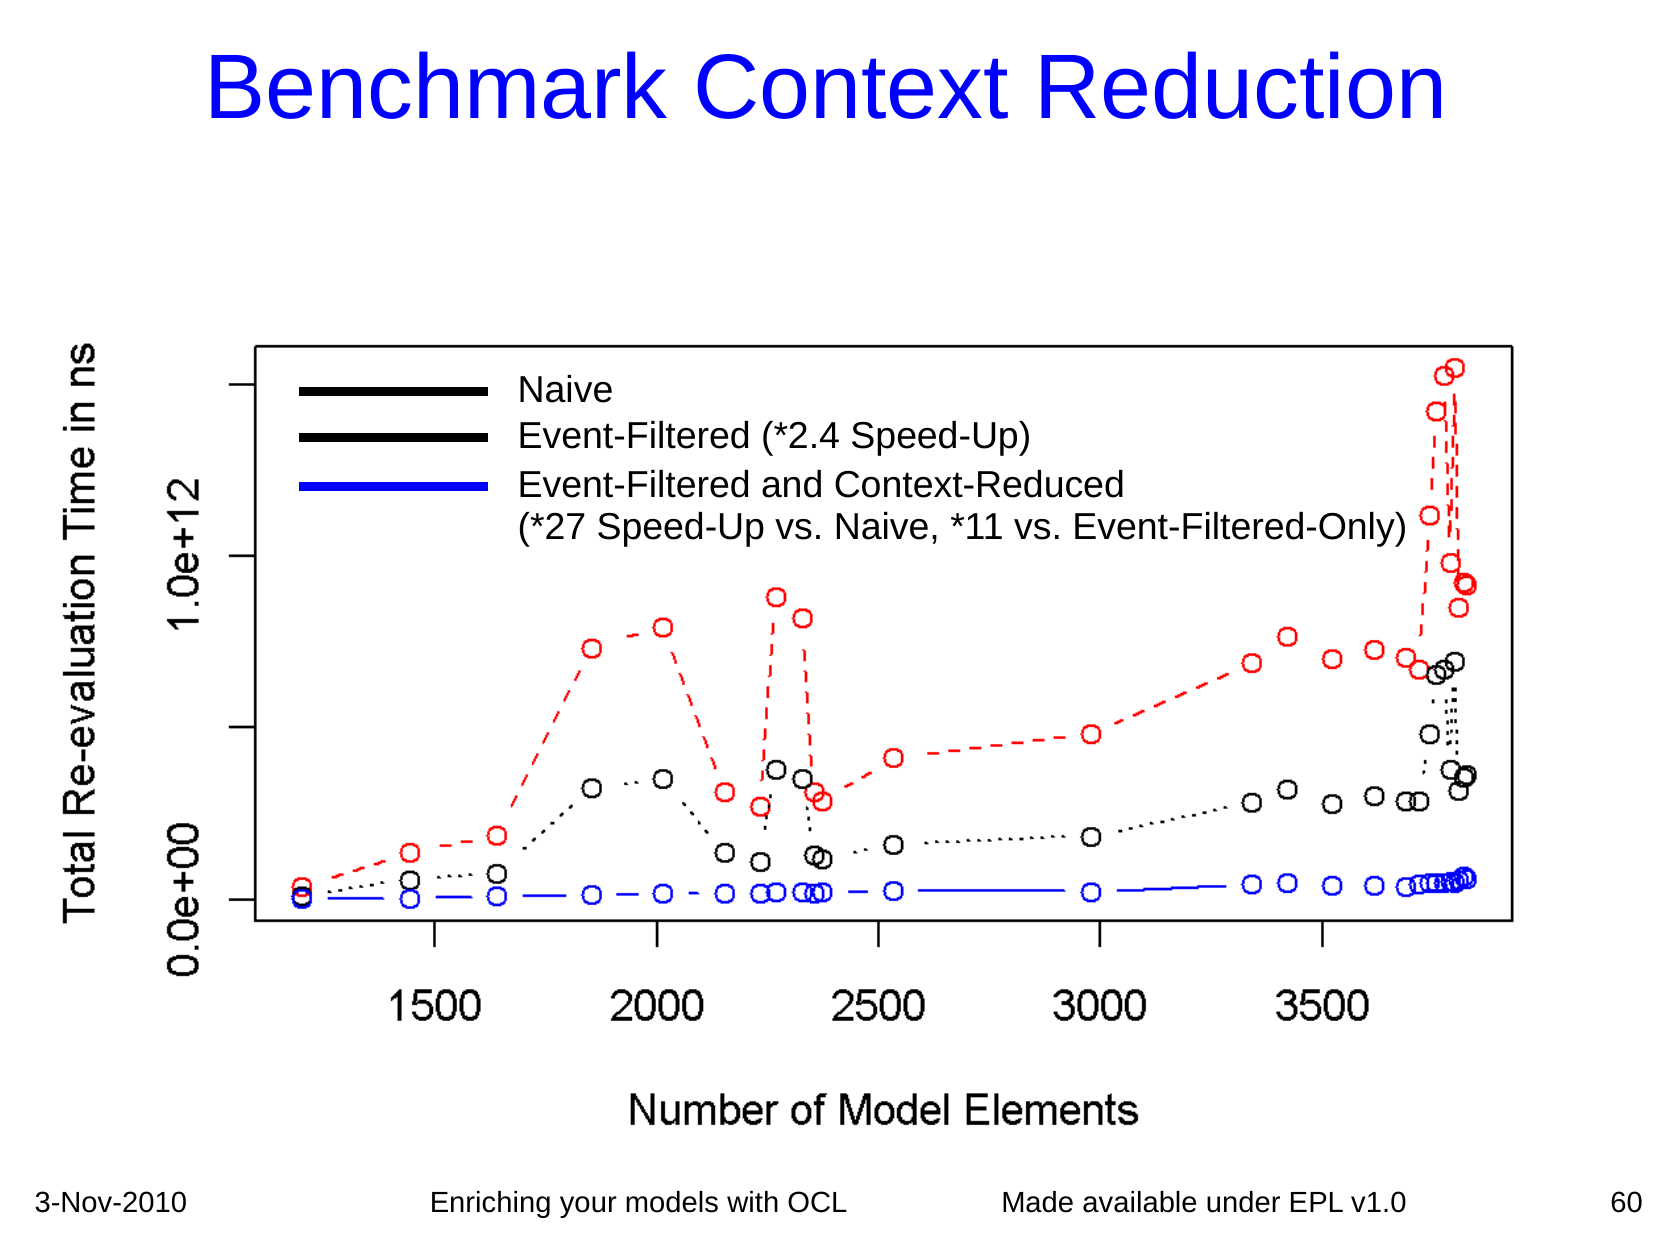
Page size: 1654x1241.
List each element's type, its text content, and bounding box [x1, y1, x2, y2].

title Benchmark Context Reduction [82, 19, 1571, 155]
picture [42, 133, 1623, 1187]
text_box Event-Filtered (*2.4 Speed-Up) [502, 407, 1047, 456]
text_box Naive [502, 361, 628, 407]
text_box Event-Filtered and Context-Reduced (*27 Speed-Up vs. Naive, *11 vs. Event-Filtered-Only) [502, 456, 1422, 556]
